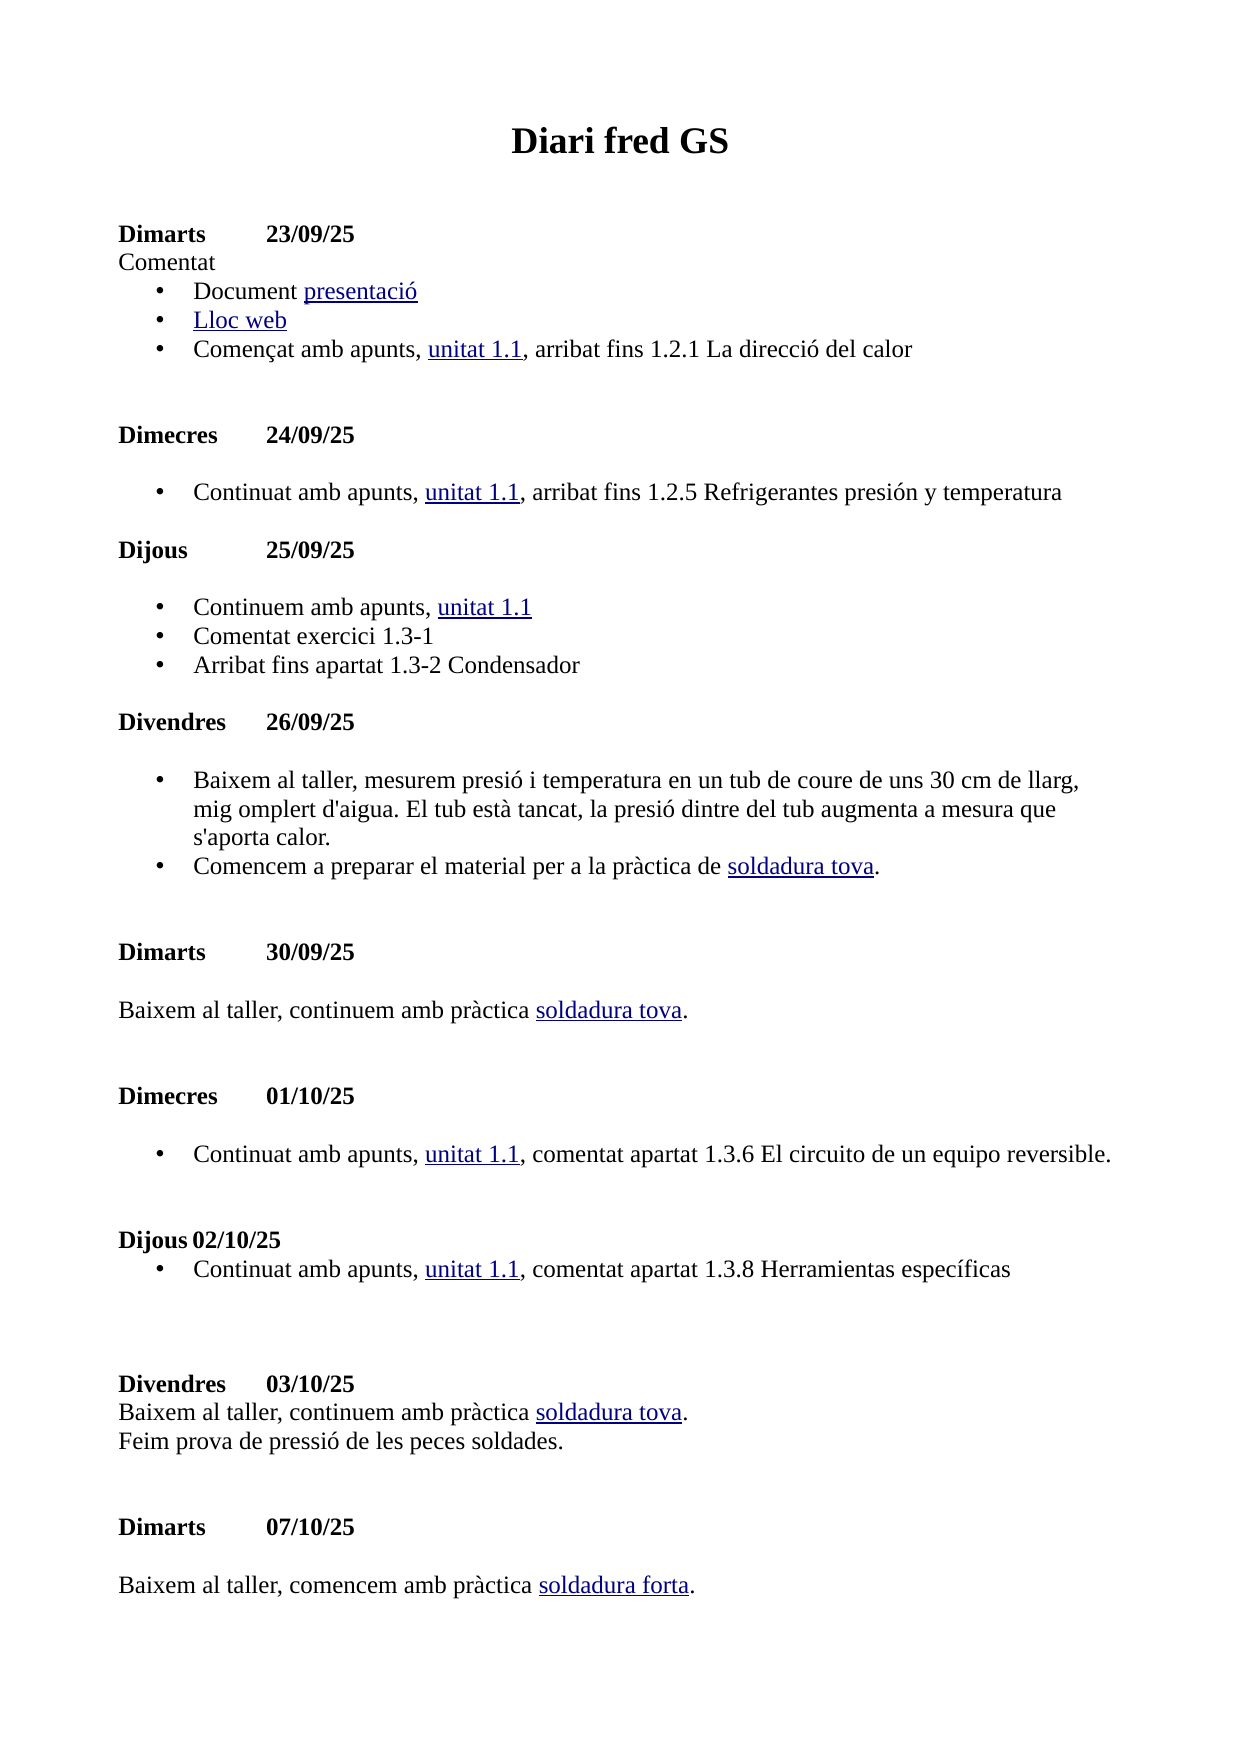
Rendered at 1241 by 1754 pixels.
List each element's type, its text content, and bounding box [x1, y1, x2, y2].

text Dijous 25/09/25 [118, 535, 1122, 564]
list Document presentació [156, 276, 1122, 305]
text Comentat [118, 247, 1122, 276]
text Feim prova de pressió de les peces soldades. [118, 1426, 1122, 1455]
text Diari fred GS [118, 118, 1122, 161]
list Comentat exercici 1.3-1 [156, 621, 1122, 650]
text Dimarts 07/10/25 [118, 1512, 1122, 1541]
text Dimarts 23/09/25 [118, 219, 1122, 247]
text Dimecres 24/09/25 [118, 420, 1122, 449]
list Comencem a preparar el material per a la pràctica de soldadura tova. [156, 851, 1122, 880]
text Divendres 26/09/25 [118, 707, 1122, 736]
text Dijous 02/10/25 [118, 1225, 1122, 1254]
text Dimecres 01/10/25 [118, 1081, 1122, 1110]
list Continuem amb apunts, unitat 1.1 [156, 592, 1122, 621]
text Baixem al taller, continuem amb pràctica soldadura tova. [118, 1397, 1122, 1426]
list Començat amb apunts, unitat 1.1, arribat fins 1.2.1 La direcció del calor [156, 334, 1122, 362]
list Lloc web [156, 305, 1122, 334]
text Divendres 03/10/25 [118, 1369, 1122, 1397]
list Continuat amb apunts, unitat 1.1, arribat fins 1.2.5 Refrigerantes presión y temperatura [156, 477, 1122, 506]
text Baixem al taller, continuem amb pràctica soldadura tova. [118, 995, 1122, 1024]
list Arribat fins apartat 1.3-2 Condensador [156, 650, 1122, 679]
text Dimarts 30/09/25 [118, 937, 1122, 966]
list Continuat amb apunts, unitat 1.1, comentat apartat 1.3.8 Herramientas específicas [156, 1254, 1122, 1282]
list Baixem al taller, mesurem presió i temperatura en un tub de coure de uns 30 cm de llarg, mig omplert d'aigua. El tub està tancat, la presió dintre del tub augmenta a mesura que s'aporta calor. [156, 765, 1122, 851]
list Continuat amb apunts, unitat 1.1, comentat apartat 1.3.6 El circuito de un equipo reversible. [156, 1139, 1122, 1167]
text Baixem al taller, comencem amb pràctica soldadura forta. [118, 1570, 1122, 1599]
